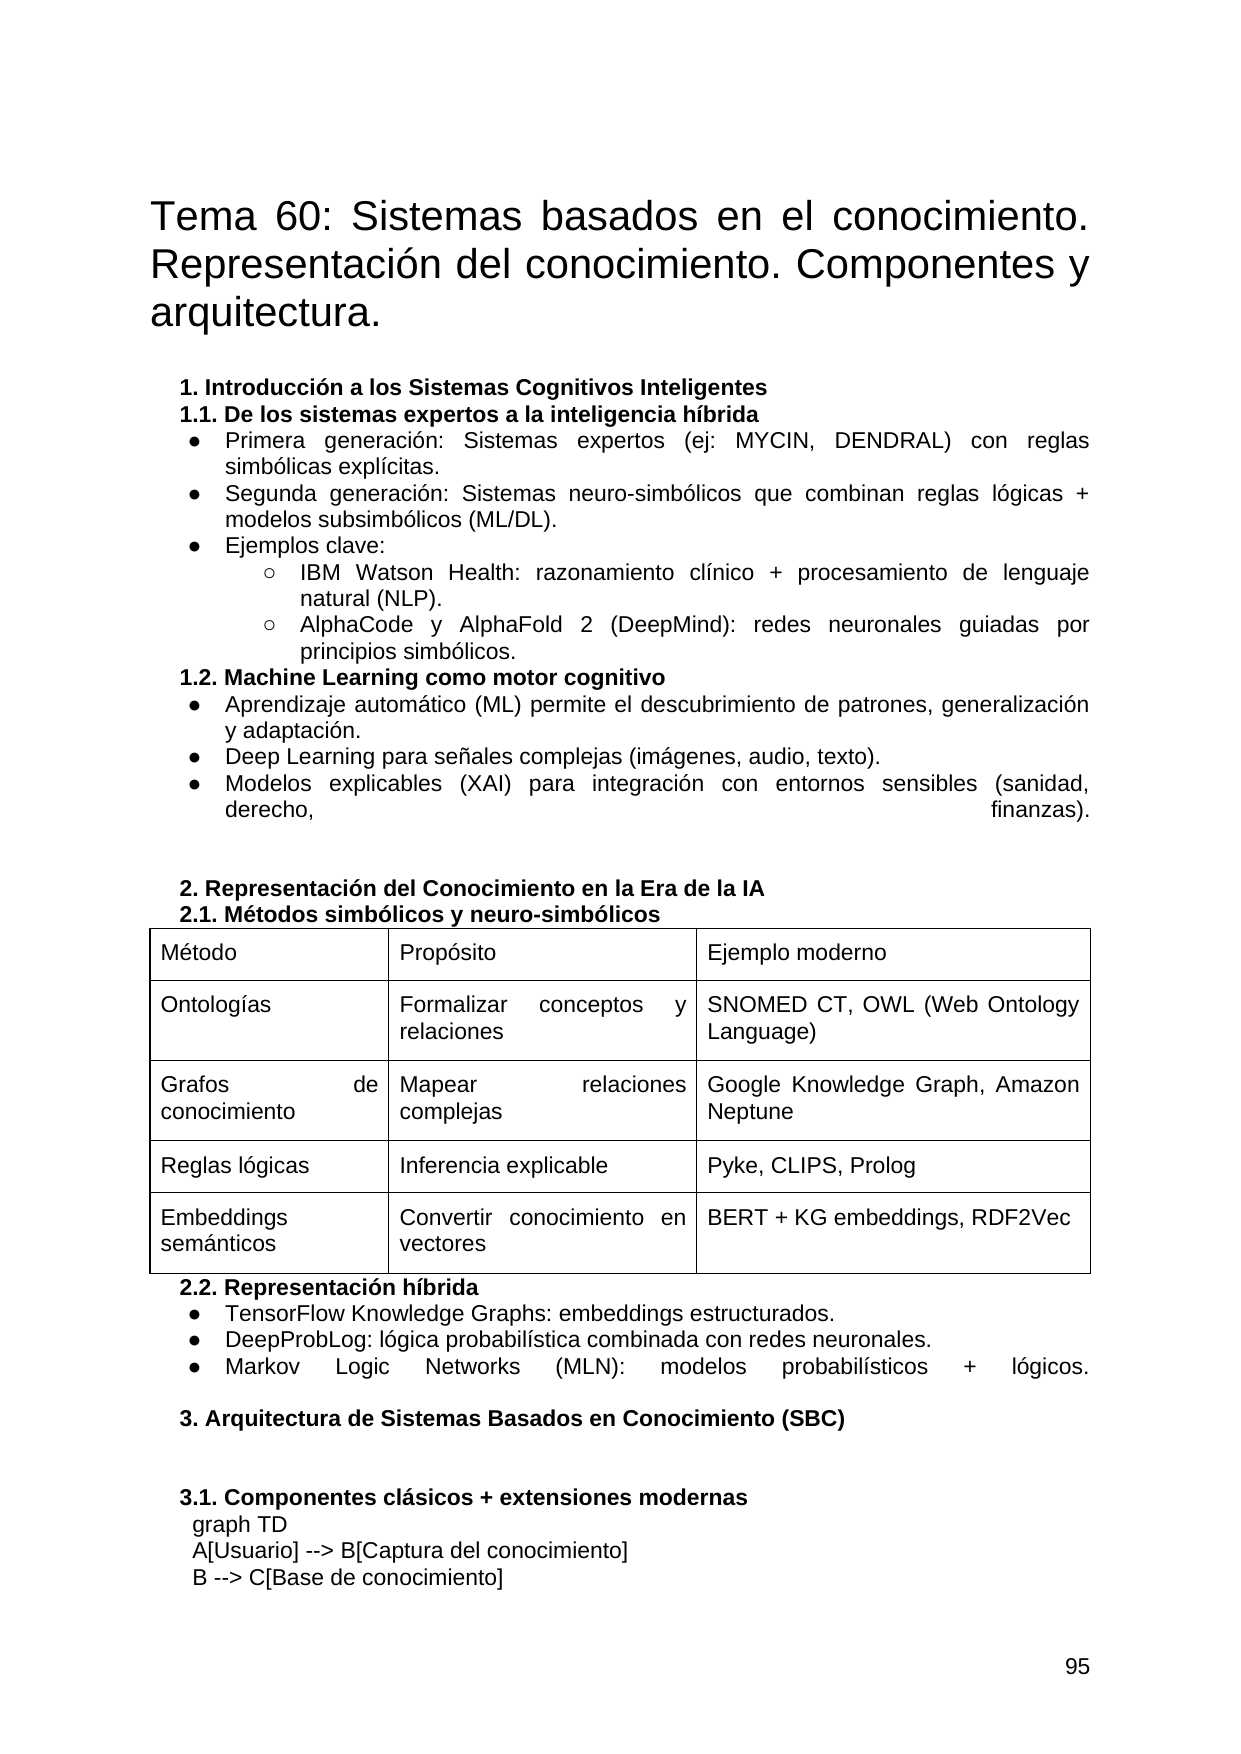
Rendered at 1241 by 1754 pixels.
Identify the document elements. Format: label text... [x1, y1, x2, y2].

list TensorFlow Knowledge Graphs: embeddings estructurados. [187, 1300, 1090, 1326]
list DeepProbLog: lógica probabilística combinada con redes neuronales. [187, 1326, 1090, 1353]
table_cell Google Knowledge Graph, Amazon Neptune [697, 1061, 1090, 1140]
text 1. Introducción a los Sistemas Cognitivos Inteligentes [179, 374, 1090, 401]
table_cell Inferencia explicable [389, 1141, 696, 1192]
text 1.2. Machine Learning como motor cognitivo [179, 664, 1090, 691]
list Markov Logic Networks (MLN): modelos probabilísticos + lógicos. [187, 1353, 1090, 1405]
table_cell Formalizar conceptos y relaciones [389, 981, 696, 1060]
text 3.1. Componentes clásicos + extensiones modernas [179, 1484, 1090, 1511]
subtitle Tema 60: Sistemas basados en el conocimiento. Representación del conocimiento. Componentes y arquitectura. [150, 192, 1090, 335]
table_cell Mapear relaciones complejas [389, 1061, 696, 1140]
table_header Método [151, 929, 388, 980]
list Deep Learning para señales complejas (imágenes, audio, texto). [187, 743, 1090, 769]
table_cell Convertir conocimiento en vectores [389, 1193, 696, 1272]
text 2.2. Representación híbrida [179, 1274, 1090, 1300]
table_cell Reglas lógicas [151, 1141, 388, 1192]
table_header Ejemplo moderno [697, 929, 1090, 980]
text 2. Representación del Conocimiento en la Era de la IA [179, 875, 1090, 901]
list IBM Watson Health: razonamiento clínico + procesamiento de lenguaje natural (NLP). [262, 559, 1090, 611]
text 3. Arquitectura de Sistemas Basados en Conocimiento (SBC) [179, 1405, 1090, 1432]
text graph TD [179, 1511, 1090, 1537]
list Modelos explicables (XAI) para integración con entornos sensibles (sanidad, derecho, finanzas). [187, 769, 1090, 849]
text 1.1. De los sistemas expertos a la inteligencia híbrida [179, 401, 1090, 427]
table_cell BERT + KG embeddings, RDF2Vec [697, 1193, 1090, 1272]
list Segunda generación: Sistemas neuro-simbólicos que combinan reglas lógicas + modelos subsimbólicos (ML/DL). [187, 480, 1090, 532]
list Aprendizaje automático (ML) permite el descubrimiento de patrones, generalización y adaptación. [187, 691, 1090, 743]
table_cell Embeddings semánticos [151, 1193, 388, 1272]
table_cell SNOMED CT, OWL (Web Ontology Language) [697, 981, 1090, 1060]
table_cell Ontologías [151, 981, 388, 1060]
table_cell Pyke, CLIPS, Prolog [697, 1141, 1090, 1192]
text B --> C[Base de conocimiento] [179, 1563, 1090, 1590]
text A[Usuario] --> B[Captura del conocimiento] [179, 1537, 1090, 1563]
table_cell Grafos de conocimiento [151, 1061, 388, 1140]
table_header Propósito [389, 929, 696, 980]
list Primera generación: Sistemas expertos (ej: MYCIN, DENDRAL) con reglas simbólicas explícitas. [187, 427, 1090, 480]
text 2.1. Métodos simbólicos y neuro-simbólicos [179, 901, 1090, 928]
list AlphaCode y AlphaFold 2 (DeepMind): redes neuronales guiadas por principios simbólicos. [262, 611, 1090, 664]
list Ejemplos clave: [187, 532, 1090, 559]
